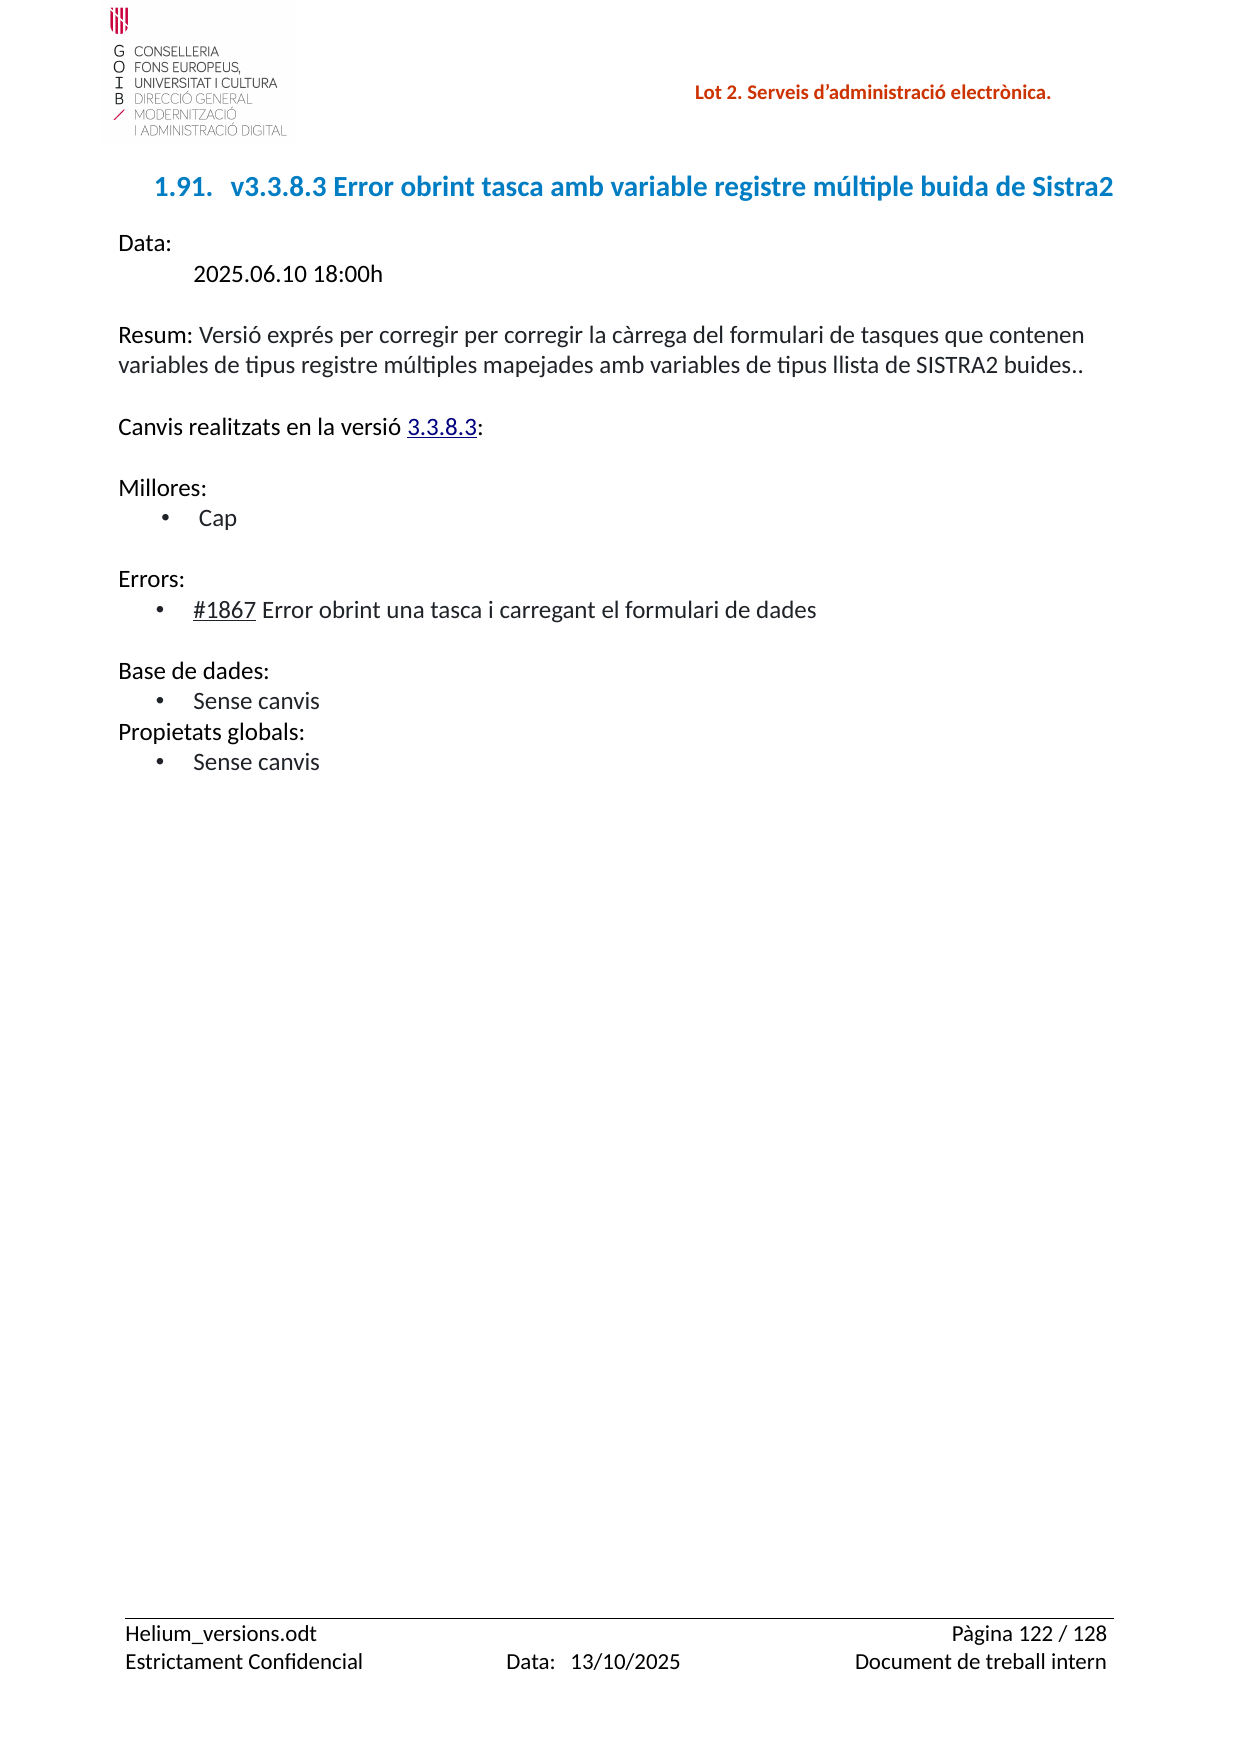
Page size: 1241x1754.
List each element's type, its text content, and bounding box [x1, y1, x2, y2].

picture [100, 0, 297, 144]
text Propietats globals: [118, 716, 1122, 746]
list #1867 Error obrint una tasca i carregant el formulari de dades [156, 594, 1122, 624]
list Sense canvis [156, 746, 1122, 777]
text Data: [118, 228, 1122, 258]
text Errors: [118, 563, 1122, 594]
text Base de dades: [118, 655, 1122, 685]
text Canvis realitzats en la versió 3.3.8.3: [118, 411, 1122, 441]
text Millores: [118, 472, 1122, 502]
subtitle v3.3.8.3 Error obrint tasca amb variable registre múltiple buida de Sistra2 [153, 168, 1122, 204]
list Cap [161, 502, 1122, 533]
text Resum: Versió exprés per corregir per corregir la càrrega del formulari de tasques que contenen variables de tipus registre múltiples mapejades amb variables de tipus llista de SISTRA2 buides.. [118, 319, 1122, 380]
text 2025.06.10 18:00h [118, 258, 1122, 289]
list Sense canvis [156, 685, 1122, 716]
